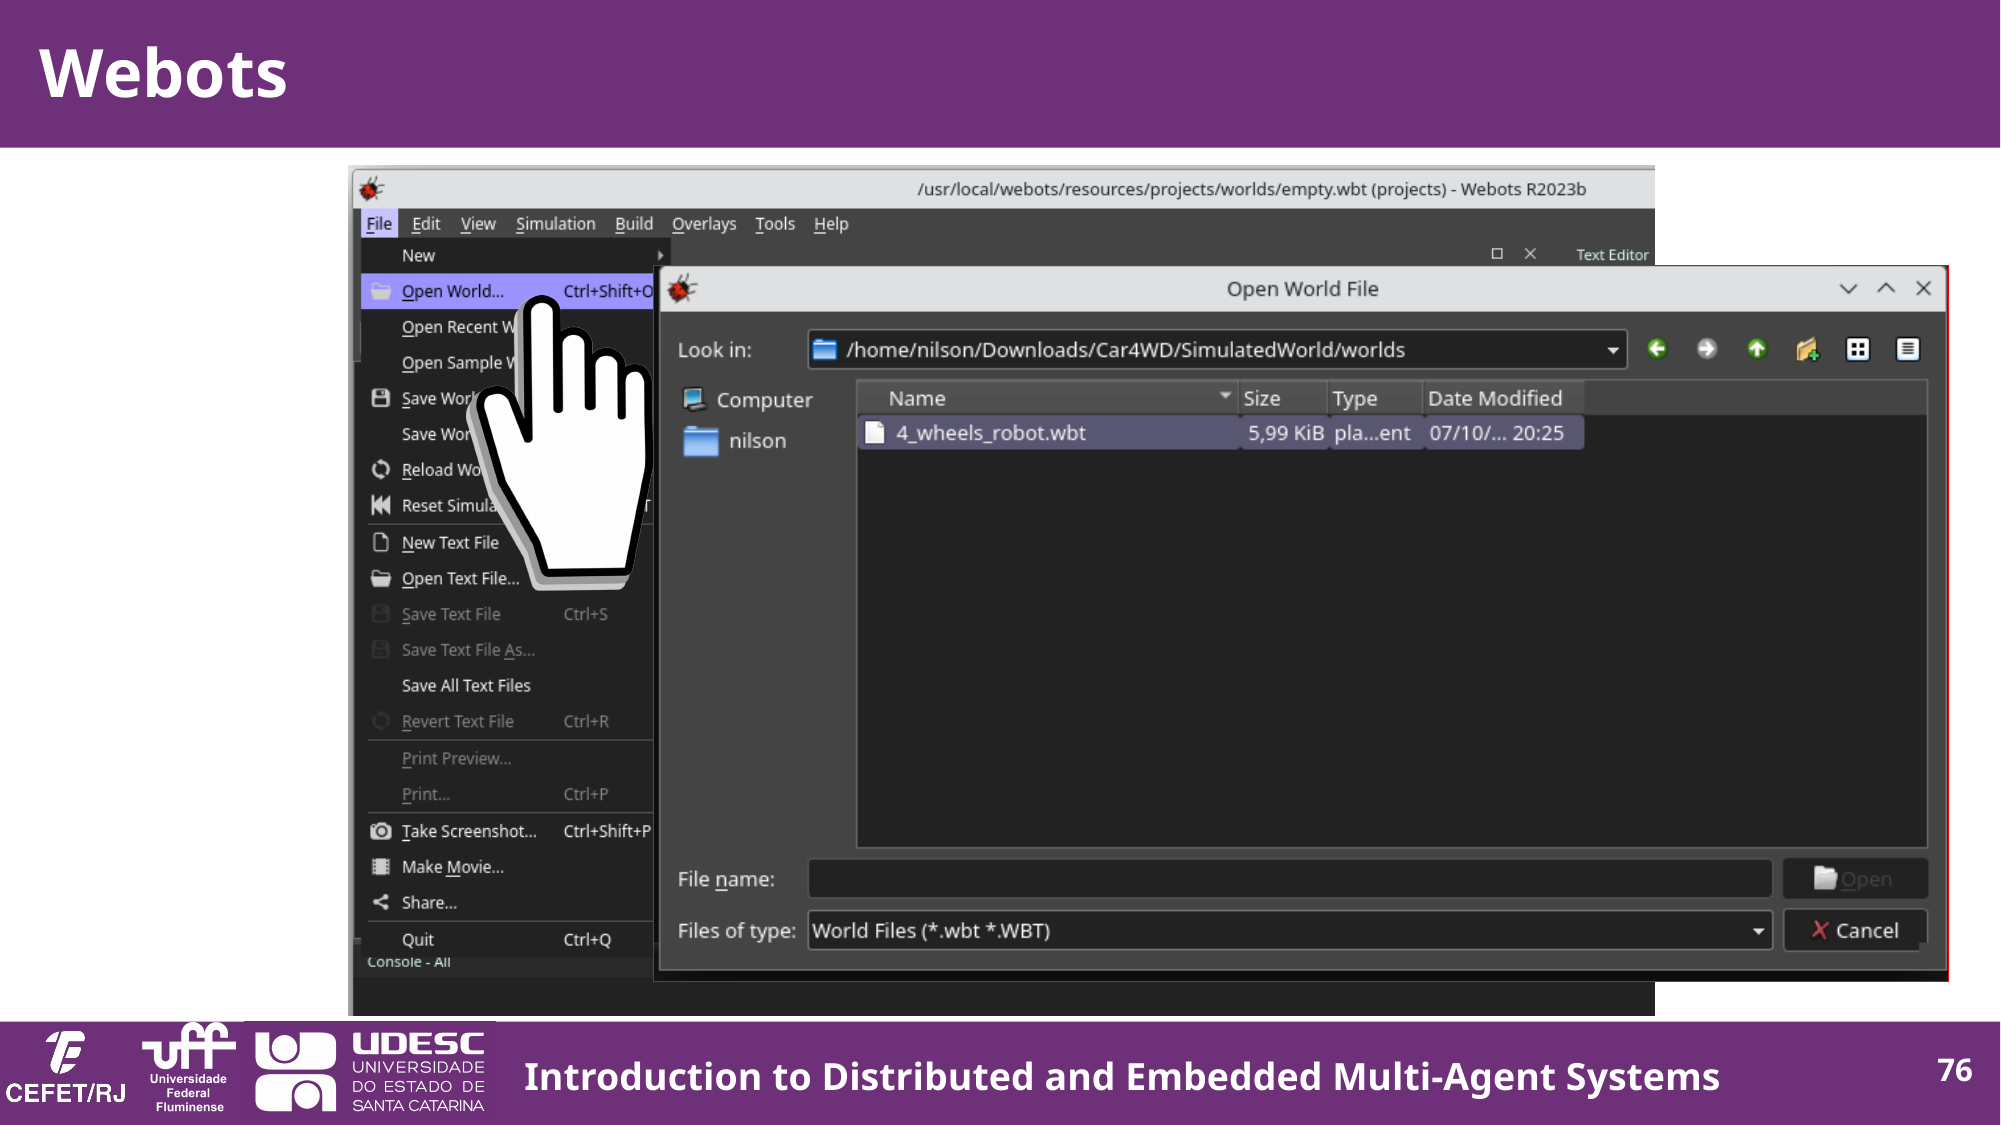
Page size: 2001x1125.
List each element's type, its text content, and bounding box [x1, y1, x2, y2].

picture [6, 1009, 125, 1125]
picture [141, 1021, 237, 1117]
picture [348, 165, 1949, 1016]
text_box Webots [25, 23, 1998, 116]
picture [244, 1021, 496, 1123]
